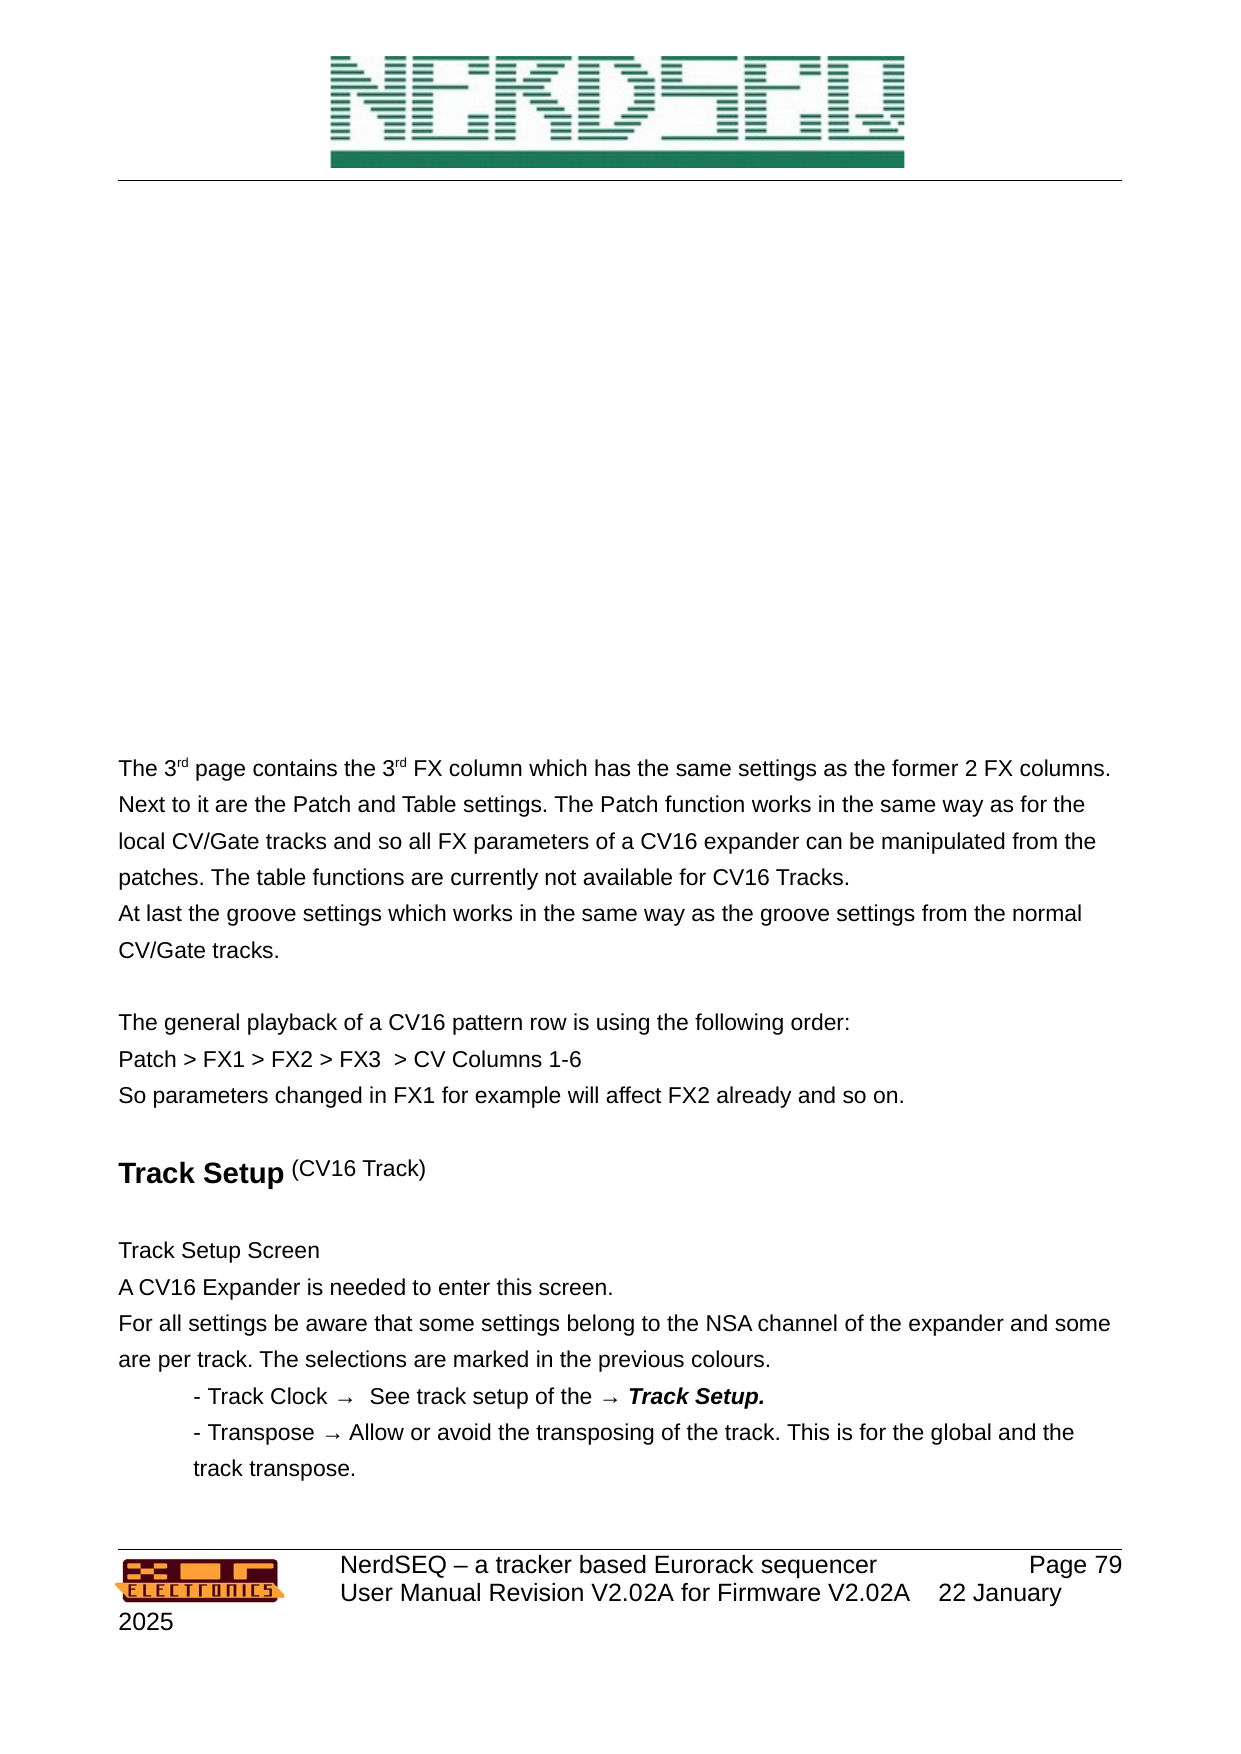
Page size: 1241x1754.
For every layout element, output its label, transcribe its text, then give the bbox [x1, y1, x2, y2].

text (CV16 Track) [118, 1155, 1122, 1191]
text The general playback of a CV16 pattern row is using the following order: [118, 1009, 1122, 1036]
text For all settings be aware that some settings belong to the NSA channel of the expander and some are per track. The selections are marked in the previous colours. [118, 1310, 1122, 1373]
text A CV16 Expander is needed to enter this screen. [118, 1273, 1122, 1300]
text Patch > FX1 > FX2 > FX3 > CV Columns 1-6 [118, 1046, 1122, 1072]
picture [330, 56, 905, 168]
text - Transpose → Allow or avoid the transposing of the track. This is for the global and the track transpose. [193, 1419, 1122, 1482]
text So parameters changed in FX1 for example will affect FX2 already and so on. [118, 1082, 1122, 1108]
text The 3rd page contains the 3rd FX column which has the same settings as the former 2 FX columns. [118, 755, 1122, 781]
text At last the groove settings which works in the same way as the groove settings from the normal CV/Gate tracks. [118, 900, 1122, 963]
text - Track Clock → See track setup of the → Track Setup. [118, 1383, 1122, 1409]
picture [115, 1555, 285, 1605]
text Next to it are the Patch and Table settings. The Patch function works in the same way as for the local CV/Gate tracks and so all FX parameters of a CV16 expander can be manipulated from the patches. The table functions are currently not available for CV16 Tracks. [118, 791, 1122, 890]
subtitle Track Setup [118, 1156, 285, 1190]
text Track Setup Screen [118, 1237, 1122, 1263]
